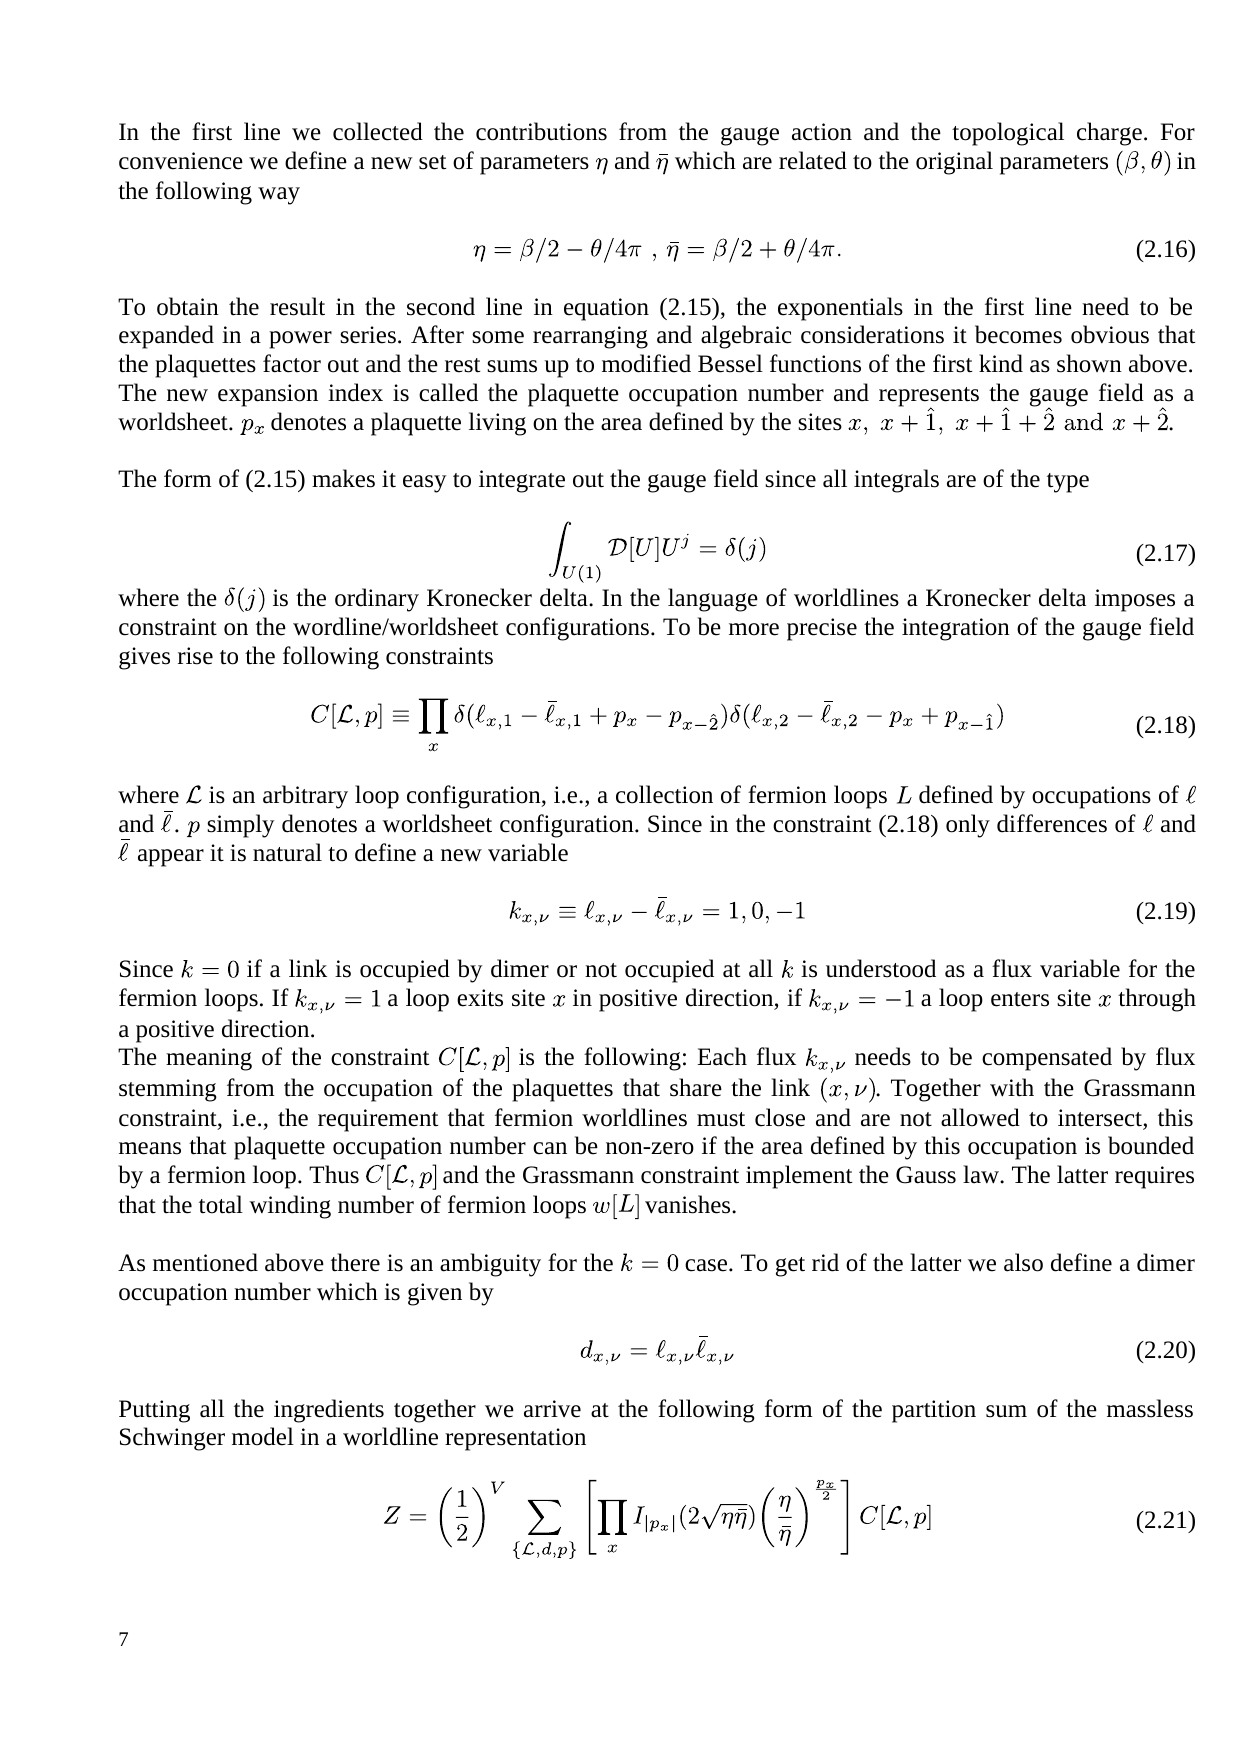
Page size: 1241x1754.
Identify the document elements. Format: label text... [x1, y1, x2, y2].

text (2.20) [118, 1334, 1196, 1365]
text In the first line we collected the contributions from the gauge action and the topological charge. For convenience we define a new set of parameters and which are related to the original parameters in the following way [118, 117, 1196, 204]
text (2.16) [118, 233, 1196, 263]
text (2.21) [573, 1480, 1196, 1559]
text Putting all the ingredients together we arrive at the following form of the partition sum of the massless Schwinger model in a worldline representation [118, 1394, 1196, 1451]
text [118, 1480, 588, 1559]
text where the is the ordinary Kronecker delta. In the language of worldlines a Kronecker delta imposes a constraint on the wordline/worldsheet configurations. To be more precise the integration of the gauge field gives rise to the following constraints [118, 583, 1196, 670]
text To obtain the result in the second line in equation (2.15), the exponentials in the first line need to be expanded in a power series. After some rearranging and algebraic considerations it becomes obvious that the plaquettes factor out and the rest sums up to modified Bessel functions of the first kind as shown above. The new expansion index is called the plaquette occupation number and represents the gauge field as a worldsheet. denotes a plaquette living on the area defined by the sites . [118, 292, 1196, 435]
text [118, 698, 418, 751]
text [118, 522, 582, 583]
text Since if a link is occupied by dimer or not occupied at all is understood as a flux variable for the fermion loops. If a loop exits site in positive direction, if a loop enters site through a positive direction. [118, 954, 1196, 1042]
text As mentioned above there is an ambiguity for the case. To get rid of the latter we also define a dimer occupation number which is given by [118, 1248, 1196, 1306]
text The meaning of the constraint is the following: Each flux needs to be compensated by flux stemming from the occupation of the plaquettes that share the link . Together with the Grassmann constraint, i.e., the requirement that fermion worldlines must close and are not allowed to intersect, this means that plaquette occupation number can be non-zero if the area defined by this occupation is bounded by a fermion loop. Thus and the Grassmann constraint implement the Gauss law. The latter requires that the total winding number of fermion loops vanishes. [118, 1042, 1196, 1219]
text (2.19) [118, 895, 1196, 926]
text (2.18) [449, 698, 1196, 751]
text The form of (2.15) makes it easy to integrate out the gauge field since all integrals are of the type [118, 464, 1196, 493]
text where is an arbitrary loop configuration, i.e., a collection of fermion loops defined by occupations of and . simply denotes a worldsheet configuration. Since in the constraint (2.18) only differences of and appear it is natural to define a new variable [118, 780, 1196, 866]
text (2.17) [597, 522, 1196, 583]
